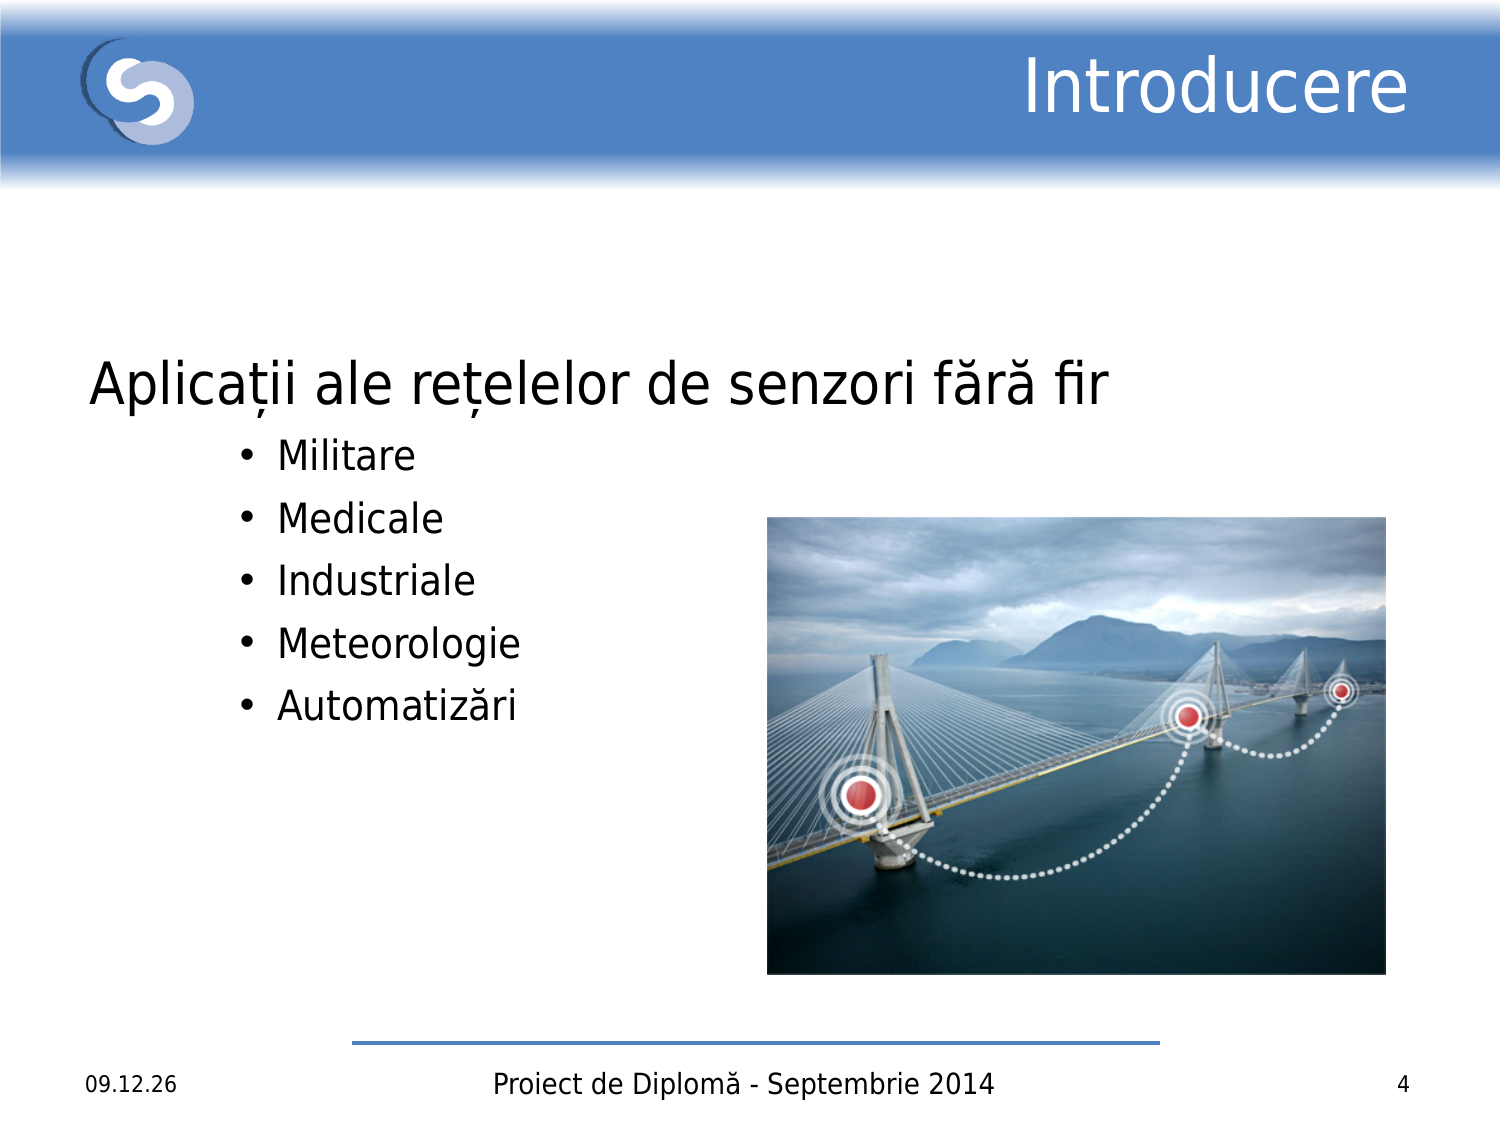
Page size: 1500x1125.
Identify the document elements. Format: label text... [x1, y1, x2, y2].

picture [767, 517, 1386, 975]
title Introducere [199, 11, 1425, 155]
list Aplicații ale rețelelor de senzori fără fir Militare Medicale Industriale Meteorologie Automatizări [75, 203, 1426, 872]
picture [0, 0, 1500, 189]
